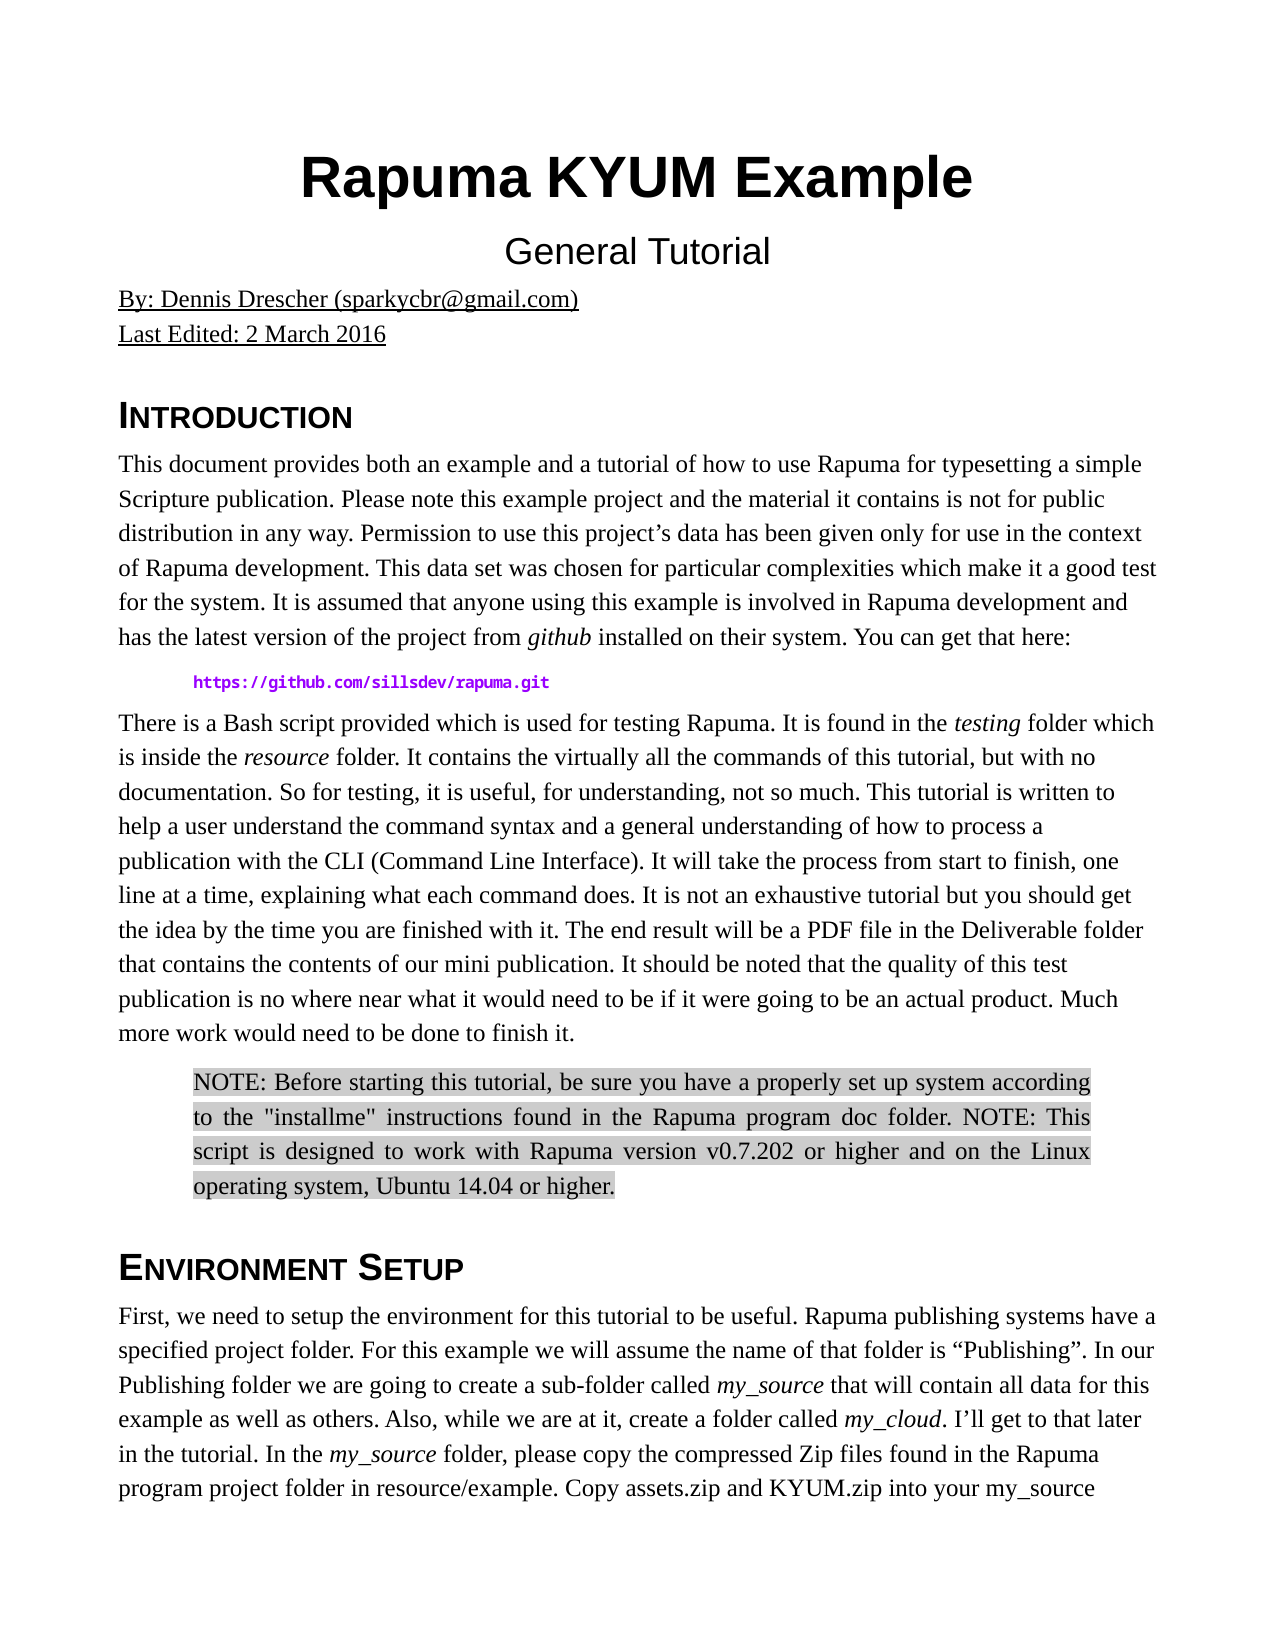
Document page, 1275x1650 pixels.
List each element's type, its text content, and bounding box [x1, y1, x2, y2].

subtitle Introduction [118, 393, 1157, 437]
text https://github.com/sillsdev/rapuma.git [193, 671, 1157, 693]
title Rapuma KYUM Example [118, 143, 1157, 210]
text First, we need to setup the environment for this tutorial to be useful. Rapuma publishing systems have a specified project folder. For this example we will assume the name of that folder is “Publishing”. In our Publishing folder we are going to create a sub-folder called my_source that will contain all data for this example as well as others. Also, while we are at it, create a folder called my_cloud. I’ll get to that later in the tutorial. In the my_source folder, please copy the compressed Zip files found in the Rapuma program project folder in resource/example. Copy assets.zip and KYUM.zip into your my_source [118, 1301, 1157, 1502]
subtitle General Tutorial [118, 229, 1157, 272]
text NOTE: Before starting this tutorial, be sure you have a properly set up system according to the "installme" instructions found in the Rapuma program doc folder. NOTE: This script is designed to work with Rapuma version v0.7.202 or higher and on the Linux operating system, Ubuntu 14.04 or higher. [193, 1067, 1091, 1199]
text By: Dennis Drescher (sparkycbr@gmail.com) Last Edited: 2 March 2016 [118, 284, 1157, 348]
subtitle Environment Setup [118, 1245, 1157, 1288]
text This document provides both an example and a tutorial of how to use Rapuma for typesetting a simple Scripture publication. Please note this example project and the material it contains is not for public distribution in any way. Permission to use this project’s data has been given only for use in the context of Rapuma development. This data set was chosen for particular complexities which make it a good test for the system. It is assumed that anyone using this example is involved in Rapuma development and has the latest version of the project from github installed on their system. You can get that here: [118, 449, 1157, 650]
text There is a Bash script provided which is used for testing Rapuma. It is found in the testing folder which is inside the resource folder. It contains the virtually all the commands of this tutorial, but with no documentation. So for testing, it is useful, for understanding, not so much. This tutorial is written to help a user understand the command syntax and a general understanding of how to process a publication with the CLI (Command Line Interface). It will take the process from start to finish, one line at a time, explaining what each command does. It is not an exhaustive tutorial but you should get the idea by the time you are finished with it. The end result will be a PDF file in the Deliverable folder that contains the contents of our mini publication. It should be noted that the quality of this test publication is no where near what it would need to be if it were going to be an actual product. Much more work would need to be done to finish it. [118, 708, 1157, 1047]
